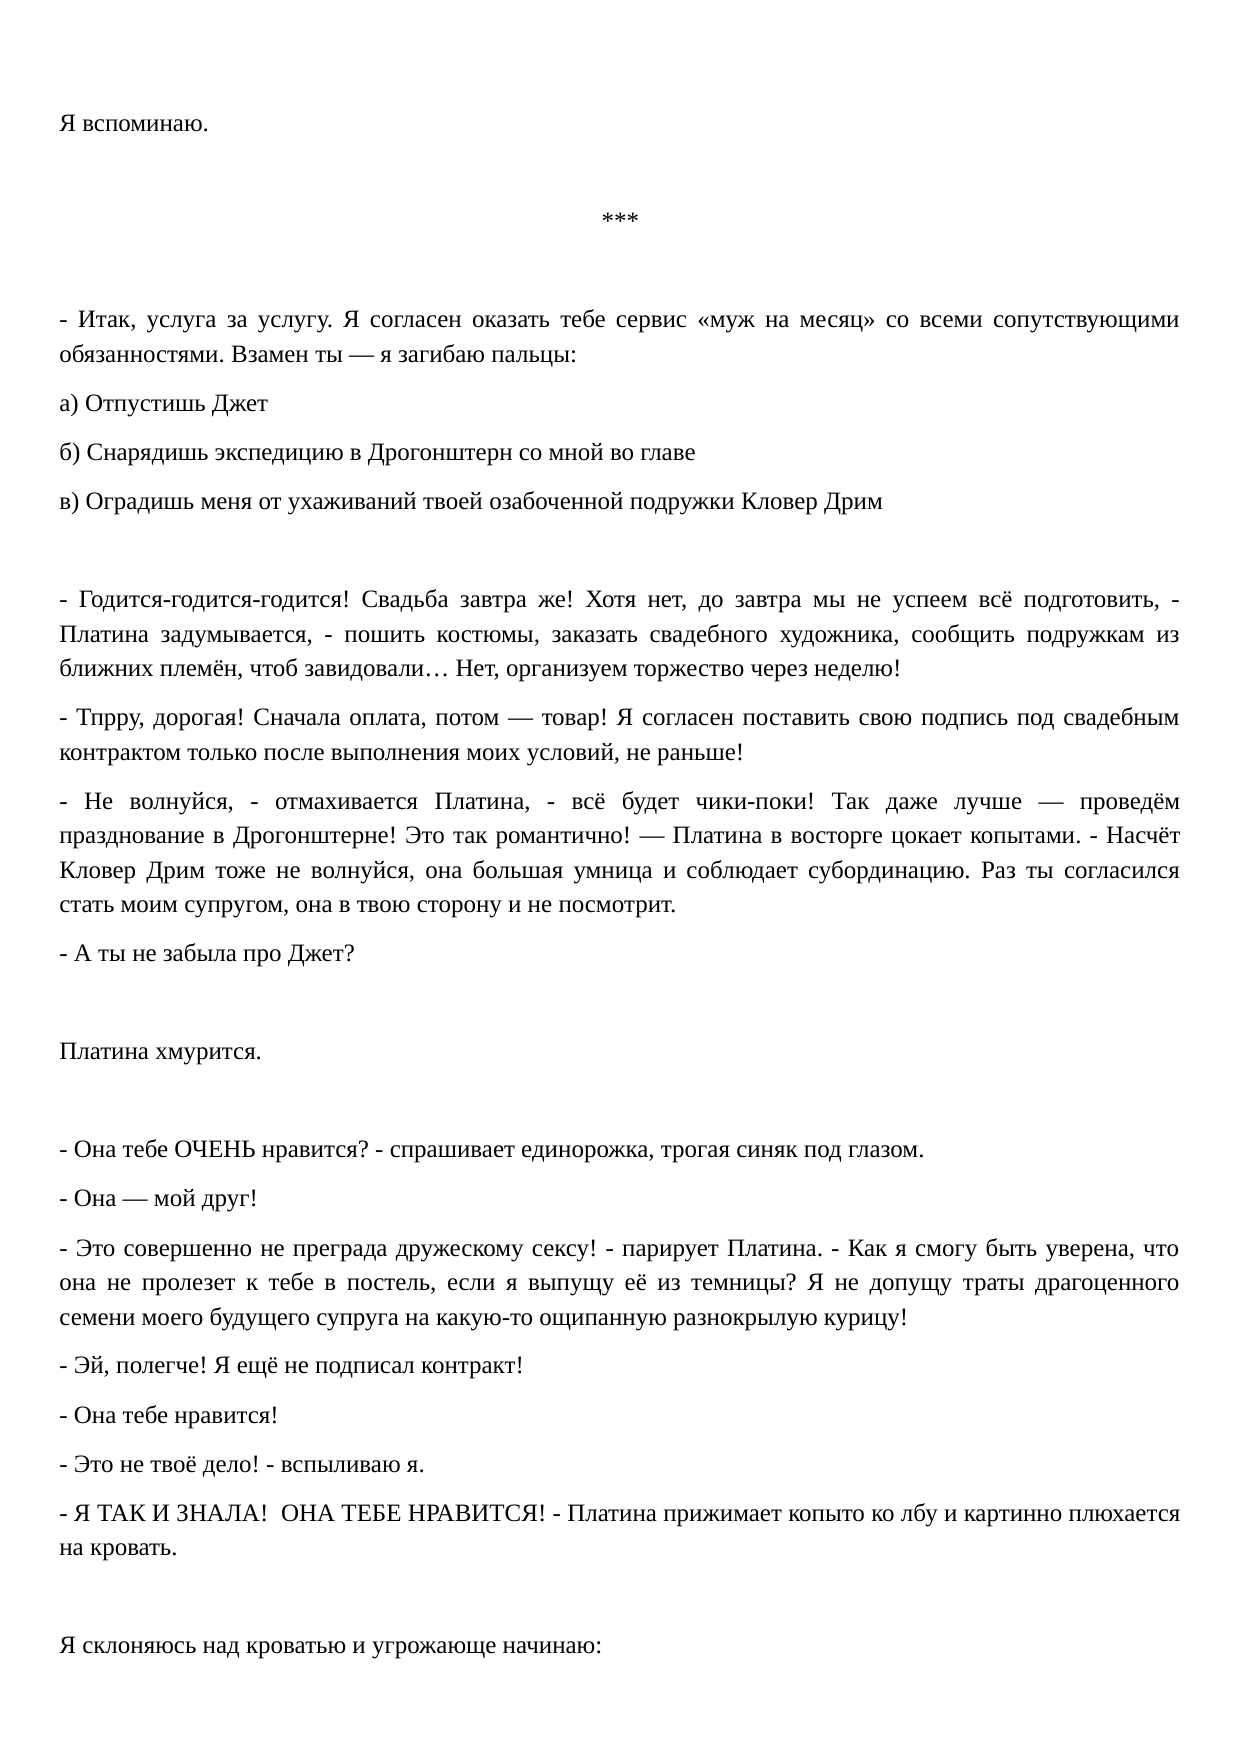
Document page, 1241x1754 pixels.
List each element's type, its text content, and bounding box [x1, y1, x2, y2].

text в) Оградишь меня от ухаживаний твоей озабоченной подружки Кловер Дрим [59, 486, 1181, 515]
text - Не волнуйся, - отмахивается Платина, - всё будет чики-поки! Так даже лучше — проведём празднование в Дрогонштерне! Это так романтично! — Платина в восторге цокает копытами. - Насчёт Кловер Дрим тоже не волнуйся, она большая умница и соблюдает субординацию. Раз ты согласился стать моим супругом, она в твою сторону и не посмотрит. [59, 786, 1181, 918]
text - Это не твоё дело! - вспыливаю я. [59, 1449, 1181, 1477]
text а) Отпустишь Джет [59, 388, 1181, 417]
text - Тпрру, дорогая! Сначала оплата, потом — товар! Я согласен поставить свою подпись под свадебным контрактом только после выполнения моих условий, не раньше! [59, 702, 1181, 765]
text - Годится-годится-годится! Свадьба завтра же! Хотя нет, до завтра мы не успеем всё подготовить, - Платина задумывается, - пошить костюмы, заказать свадебного художника, сообщить подружкам из ближних племён, чтоб завидовали… Нет, организуем торжество через неделю! [59, 584, 1181, 682]
text - Она — мой друг! [59, 1183, 1181, 1212]
text - А ты не забыла про Джет? [59, 938, 1181, 967]
text Платина хмурится. [59, 1036, 1181, 1065]
text - Она тебе ОЧЕНЬ нравится? - cпрашивает единорожка, трогая синяк под глазом. [59, 1134, 1181, 1163]
text Я склоняюсь над кроватью и угрожающе начинаю: [59, 1630, 1181, 1659]
text Я вспоминаю. [59, 108, 1181, 137]
text б) Снарядишь экспедицию в Дрогонштерн со мной во главе [59, 437, 1181, 466]
text - Эй, полегче! Я ещё не подписал контракт! [59, 1351, 1181, 1379]
text - Итак, услуга за услугу. Я согласен оказать тебе сервис «муж на месяц» со всеми сопутствующими обязанностями. Взамен ты — я загибаю пальцы: [59, 304, 1181, 368]
text *** [59, 206, 1181, 235]
text - Я ТАК И ЗНАЛА! ОНА ТЕБЕ НРАВИТСЯ! - Платина прижимает копыто ко лбу и картинно плюхается на кровать. [59, 1498, 1181, 1561]
text - Она тебе нравится! [59, 1400, 1181, 1428]
text - Это совершенно не преграда дружескому сексу! - парирует Платина. - Как я смогу быть уверена, что она не пролезет к тебе в постель, если я выпущу её из темницы? Я не допущу траты драгоценного семени моего будущего супруга на какую-то ощипанную разнокрылую курицу! [59, 1233, 1181, 1330]
